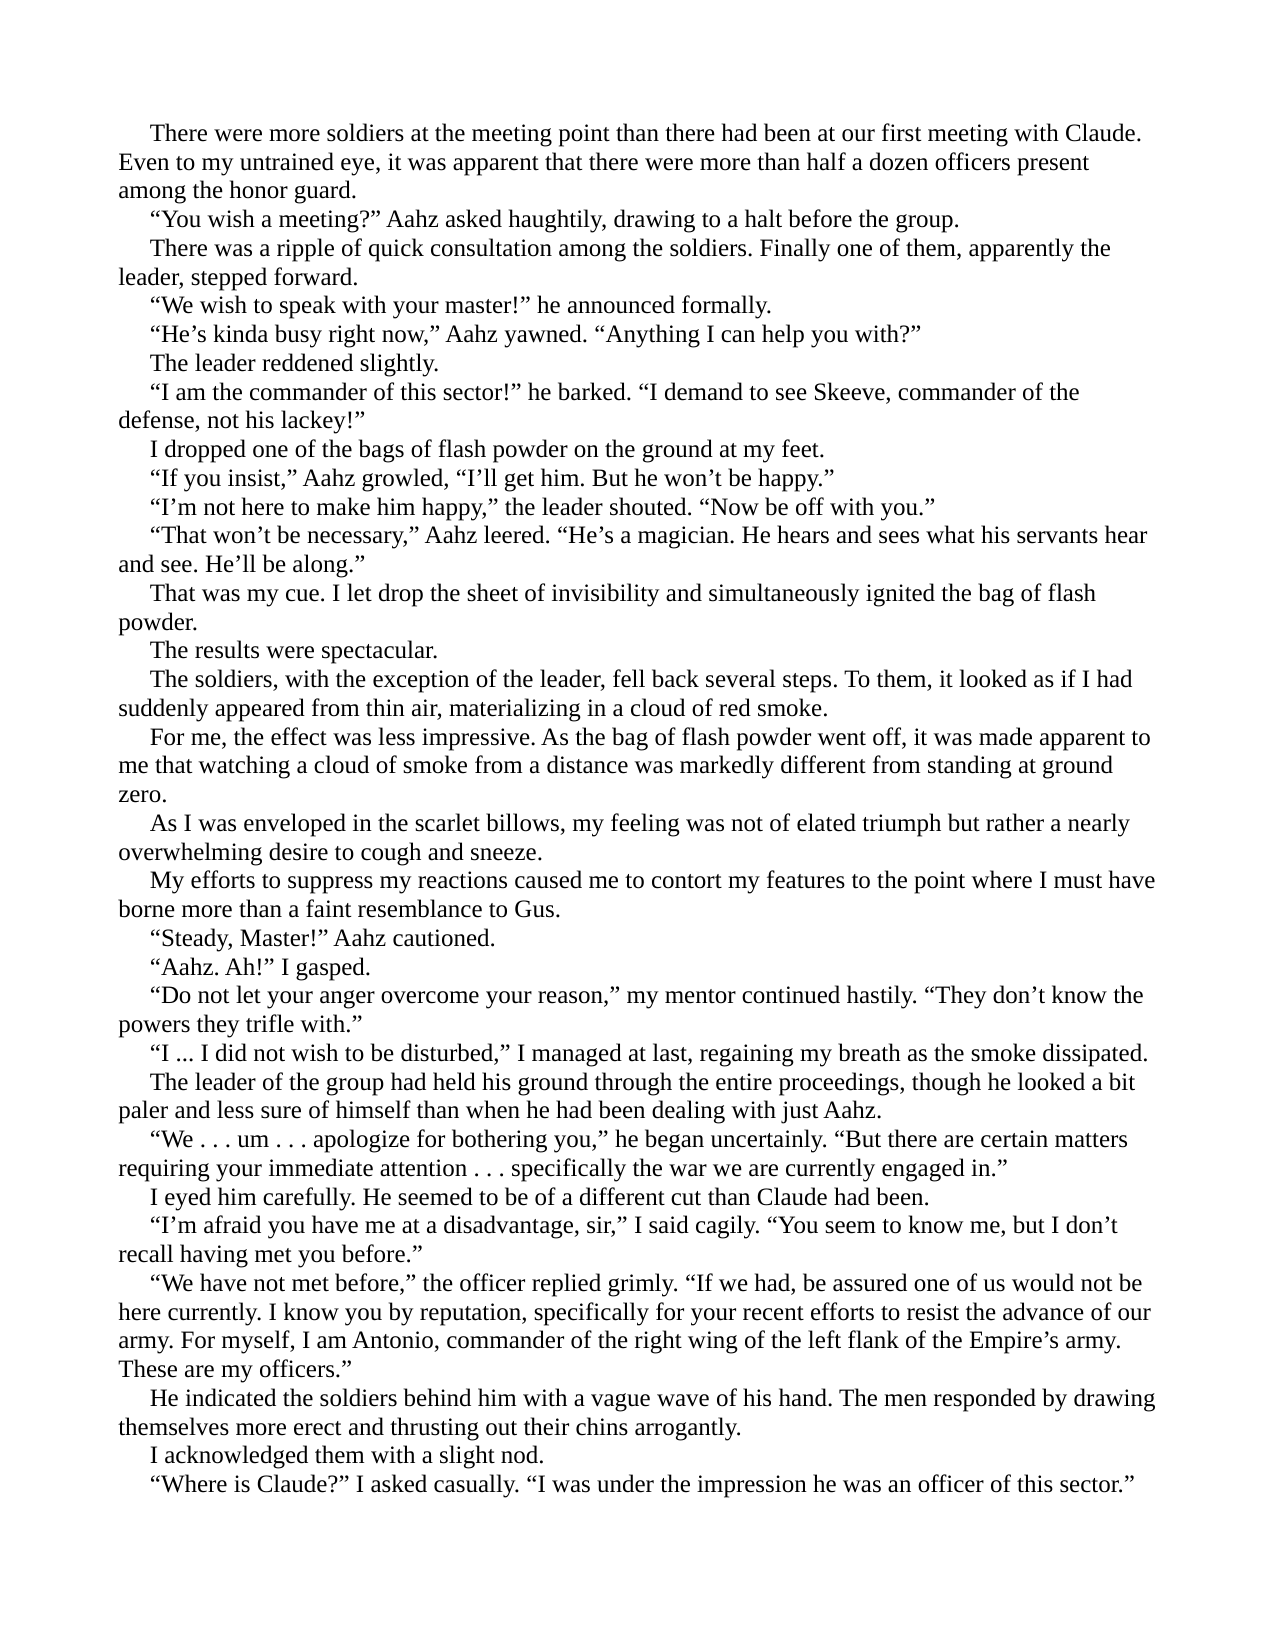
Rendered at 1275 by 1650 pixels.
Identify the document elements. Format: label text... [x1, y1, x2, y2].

text The soldiers, with the exception of the leader, fell back several steps. To them, it looked as if I had suddenly appeared from thin air, materializing in a cloud of red smoke. [118, 664, 1157, 722]
text For me, the effect was less impressive. As the bag of flash powder went off, it was made apparent to me that watching a cloud of smoke from a distance was markedly different from standing at ground zero. [118, 722, 1157, 808]
text “That won’t be necessary,” Aahz leered. “He’s a magician. He hears and sees what his servants hear and see. He’ll be along.” [118, 521, 1157, 578]
text My efforts to suppress my reactions caused me to contort my features to the point where I must have borne more than a faint resemblance to Gus. [118, 866, 1157, 923]
text There were more soldiers at the meeting point than there had been at our first meeting with Claude. Even to my untrained eye, it was apparent that there were more than half a dozen officers present among the honor guard. [118, 118, 1157, 204]
text As I was enveloped in the scarlet billows, my feeling was not of elated triumph but rather a nearly overwhelming desire to cough and sneeze. [118, 808, 1157, 866]
text The results were spectacular. [118, 636, 1157, 664]
text “Where is Claude?” I asked casually. “I was under the impression he was an officer of this sector.” [118, 1469, 1157, 1498]
text “We have not met before,” the officer replied grimly. “If we had, be assured one of us would not be here currently. I know you by reputation, specifically for your recent efforts to resist the advance of our army. For myself, I am Antonio, commander of the right wing of the left flank of the Empire’s army. These are my officers.” [118, 1268, 1157, 1383]
text “Steady, Master!” Aahz cautioned. [118, 923, 1157, 952]
text “I’m not here to make him happy,” the leader shouted. “Now be off with you.” [118, 492, 1157, 521]
text I eyed him carefully. He seemed to be of a different cut than Claude had been. [118, 1182, 1157, 1211]
text “Aahz. Ah!” I gasped. [118, 952, 1157, 981]
text That was my cue. I let drop the sheet of invisibility and simultaneously ignited the bag of flash powder. [118, 578, 1157, 636]
text “If you insist,” Aahz growled, “I’ll get him. But he won’t be happy.” [118, 463, 1157, 492]
text “Do not let your anger overcome your reason,” my mentor continued hastily. “They don’t know the powers they trifle with.” [118, 981, 1157, 1038]
text The leader of the group had held his ground through the entire proceedings, though he looked a bit paler and less sure of himself than when he had been dealing with just Aahz. [118, 1067, 1157, 1124]
text “We wish to speak with your master!” he announced formally. [118, 291, 1157, 319]
text He indicated the soldiers behind him with a vague wave of his hand. The men responded by drawing themselves more erect and thrusting out their chins arrogantly. [118, 1383, 1157, 1441]
text “I’m afraid you have me at a disadvantage, sir,” I said cagily. “You seem to know me, but I don’t recall having met you before.” [118, 1211, 1157, 1268]
text I acknowledged them with a slight nod. [118, 1441, 1157, 1469]
text “He’s kinda busy right now,” Aahz yawned. “Anything I can help you with?” [118, 319, 1157, 348]
text The leader reddened slightly. [118, 348, 1157, 377]
text There was a ripple of quick consultation among the soldiers. Finally one of them, apparently the leader, stepped forward. [118, 233, 1157, 291]
text “I ... I did not wish to be disturbed,” I managed at last, regaining my breath as the smoke dissipated. [118, 1038, 1157, 1067]
text “We . . . um . . . apologize for bothering you,” he began uncertainly. “But there are certain matters requiring your immediate attention . . . specifically the war we are currently engaged in.” [118, 1124, 1157, 1182]
text “You wish a meeting?” Aahz asked haughtily, drawing to a halt before the group. [118, 204, 1157, 233]
text “I am the commander of this sector!” he barked. “I demand to see Skeeve, commander of the defense, not his lackey!” [118, 377, 1157, 434]
text I dropped one of the bags of flash powder on the ground at my feet. [118, 434, 1157, 463]
